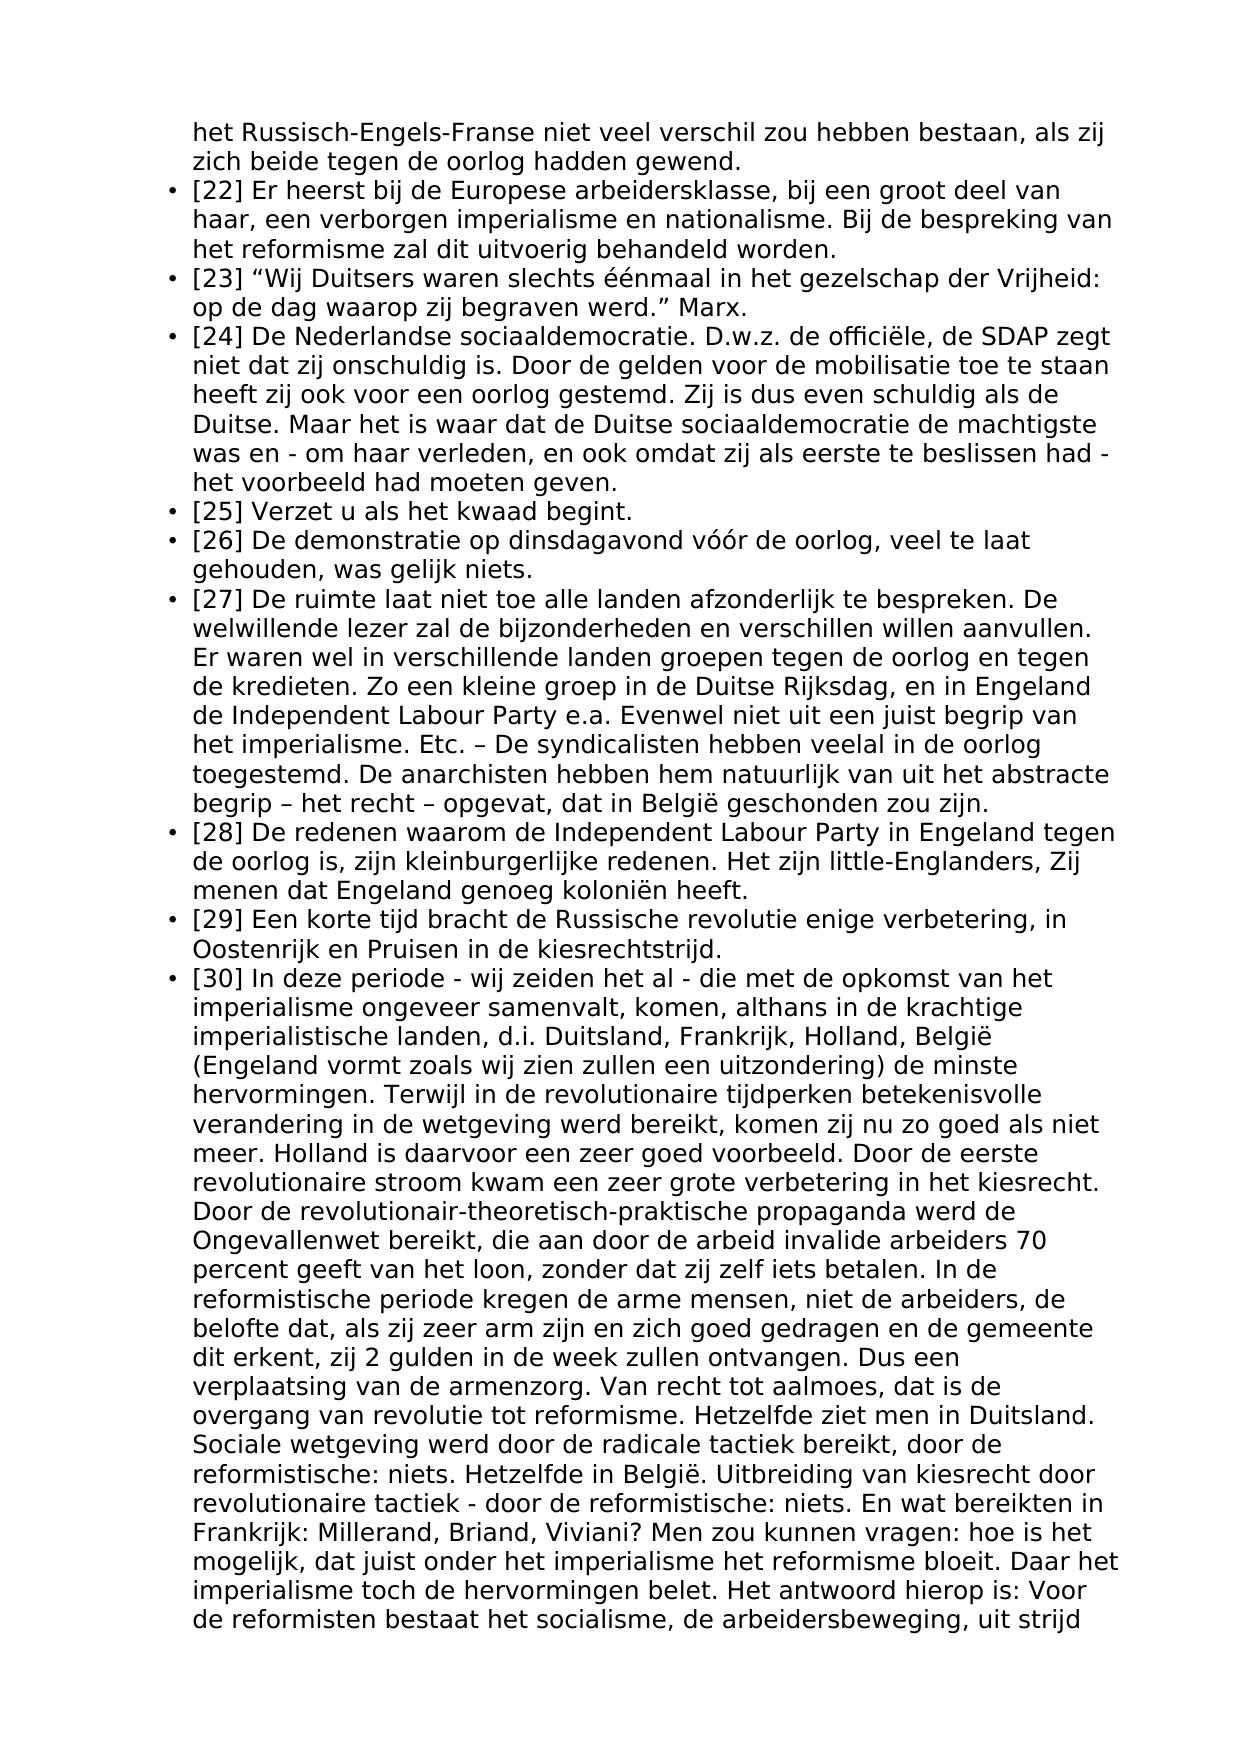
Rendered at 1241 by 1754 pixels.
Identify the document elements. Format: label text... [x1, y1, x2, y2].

list [26] De demonstratie op dinsdagavond vóór de oorlog, veel te laat gehouden, was gelijk niets. [177, 526, 1122, 585]
list [24] De Nederlandse sociaaldemocratie. D.w.z. de officiële, de SDAP zegt niet dat zij onschuldig is. Door de gelden voor de mobilisatie toe te staan heeft zij ook voor een oorlog gestemd. Zij is dus even schuldig als de Duitse. Maar het is waar dat de Duitse sociaaldemocratie de machtigste was en - om haar verleden, en ook omdat zij als eerste te beslissen had - het voorbeeld had moeten geven. [177, 322, 1122, 497]
list het Russisch-Engels-Franse niet veel verschil zou hebben bestaan, als zij zich beide tegen de oorlog hadden gewend. [177, 118, 1122, 176]
list [29] Een korte tijd bracht de Russische revolutie enige verbetering, in Oostenrijk en Pruisen in de kiesrechtstrijd. [177, 906, 1122, 964]
list [28] De redenen waarom de Independent Labour Party in Engeland tegen de oorlog is, zijn kleinburgerlijke redenen. Het zijn little-Englanders, Zij menen dat Engeland genoeg koloniën heeft. [177, 818, 1122, 906]
list [23] “Wij Duitsers waren slechts éénmaal in het gezelschap der Vrijheid: op de dag waarop zij begraven werd.” Marx. [177, 264, 1122, 322]
list [27] De ruimte laat niet toe alle landen afzonderlijk te bespreken. De welwillende lezer zal de bijzonderheden en verschillen willen aanvullen. Er waren wel in verschillende landen groepen tegen de oorlog en tegen de kredieten. Zo een kleine groep in de Duitse Rijksdag, en in Engeland de Independent Labour Party e.a. Evenwel niet uit een juist begrip van het imperialisme. Etc. – De syndicalisten hebben veelal in de oorlog toegestemd. De anarchisten hebben hem natuurlijk van uit het abstracte begrip – het recht – opgevat, dat in België geschonden zou zijn. [177, 585, 1122, 818]
list [22] Er heerst bij de Europese arbeidersklasse, bij een groot deel van haar, een verborgen imperialisme en nationalisme. Bij de bespreking van het reformisme zal dit uitvoerig behandeld worden. [177, 176, 1122, 264]
list [25] Verzet u als het kwaad begint. [177, 497, 1122, 526]
list [30] In deze periode - wij zeiden het al - die met de opkomst van het imperialisme ongeveer samenvalt, komen, althans in de krachtige imperialistische landen, d.i. Duitsland, Frankrijk, Holland, België (Engeland vormt zoals wij zien zullen een uitzondering) de minste hervormingen. Terwijl in de revolutionaire tijdperken betekenisvolle verandering in de wetgeving werd bereikt, komen zij nu zo goed als niet meer. Holland is daarvoor een zeer goed voorbeeld. Door de eerste revolutionaire stroom kwam een zeer grote verbetering in het kiesrecht. Door de revolutionair-theoretisch-praktische propaganda werd de Ongevallenwet bereikt, die aan door de arbeid invalide arbeiders 70 percent geeft van het loon, zonder dat zij zelf iets betalen. In de reformistische periode kregen de arme mensen, niet de arbeiders, de belofte dat, als zij zeer arm zijn en zich goed gedragen en de gemeente dit erkent, zij 2 gulden in de week zullen ontvangen. Dus een verplaatsing van de armenzorg. Van recht tot aalmoes, dat is de overgang van revolutie tot reformisme. Hetzelfde ziet men in Duitsland. Sociale wetgeving werd door de radicale tactiek bereikt, door de reformistische: niets. Hetzelfde in België. Uitbreiding van kiesrecht door revolutionaire tactiek - door de reformistische: niets. En wat bereikten in Frankrijk: Millerand, Briand, Viviani? Men zou kunnen vragen: hoe is het mogelijk, dat juist onder het imperialisme het reformisme bloeit. Daar het imperialisme toch de hervormingen belet. Het antwoord hierop is: Voor de reformisten bestaat het socialisme, de arbeidersbeweging, uit strijd [177, 964, 1122, 1635]
